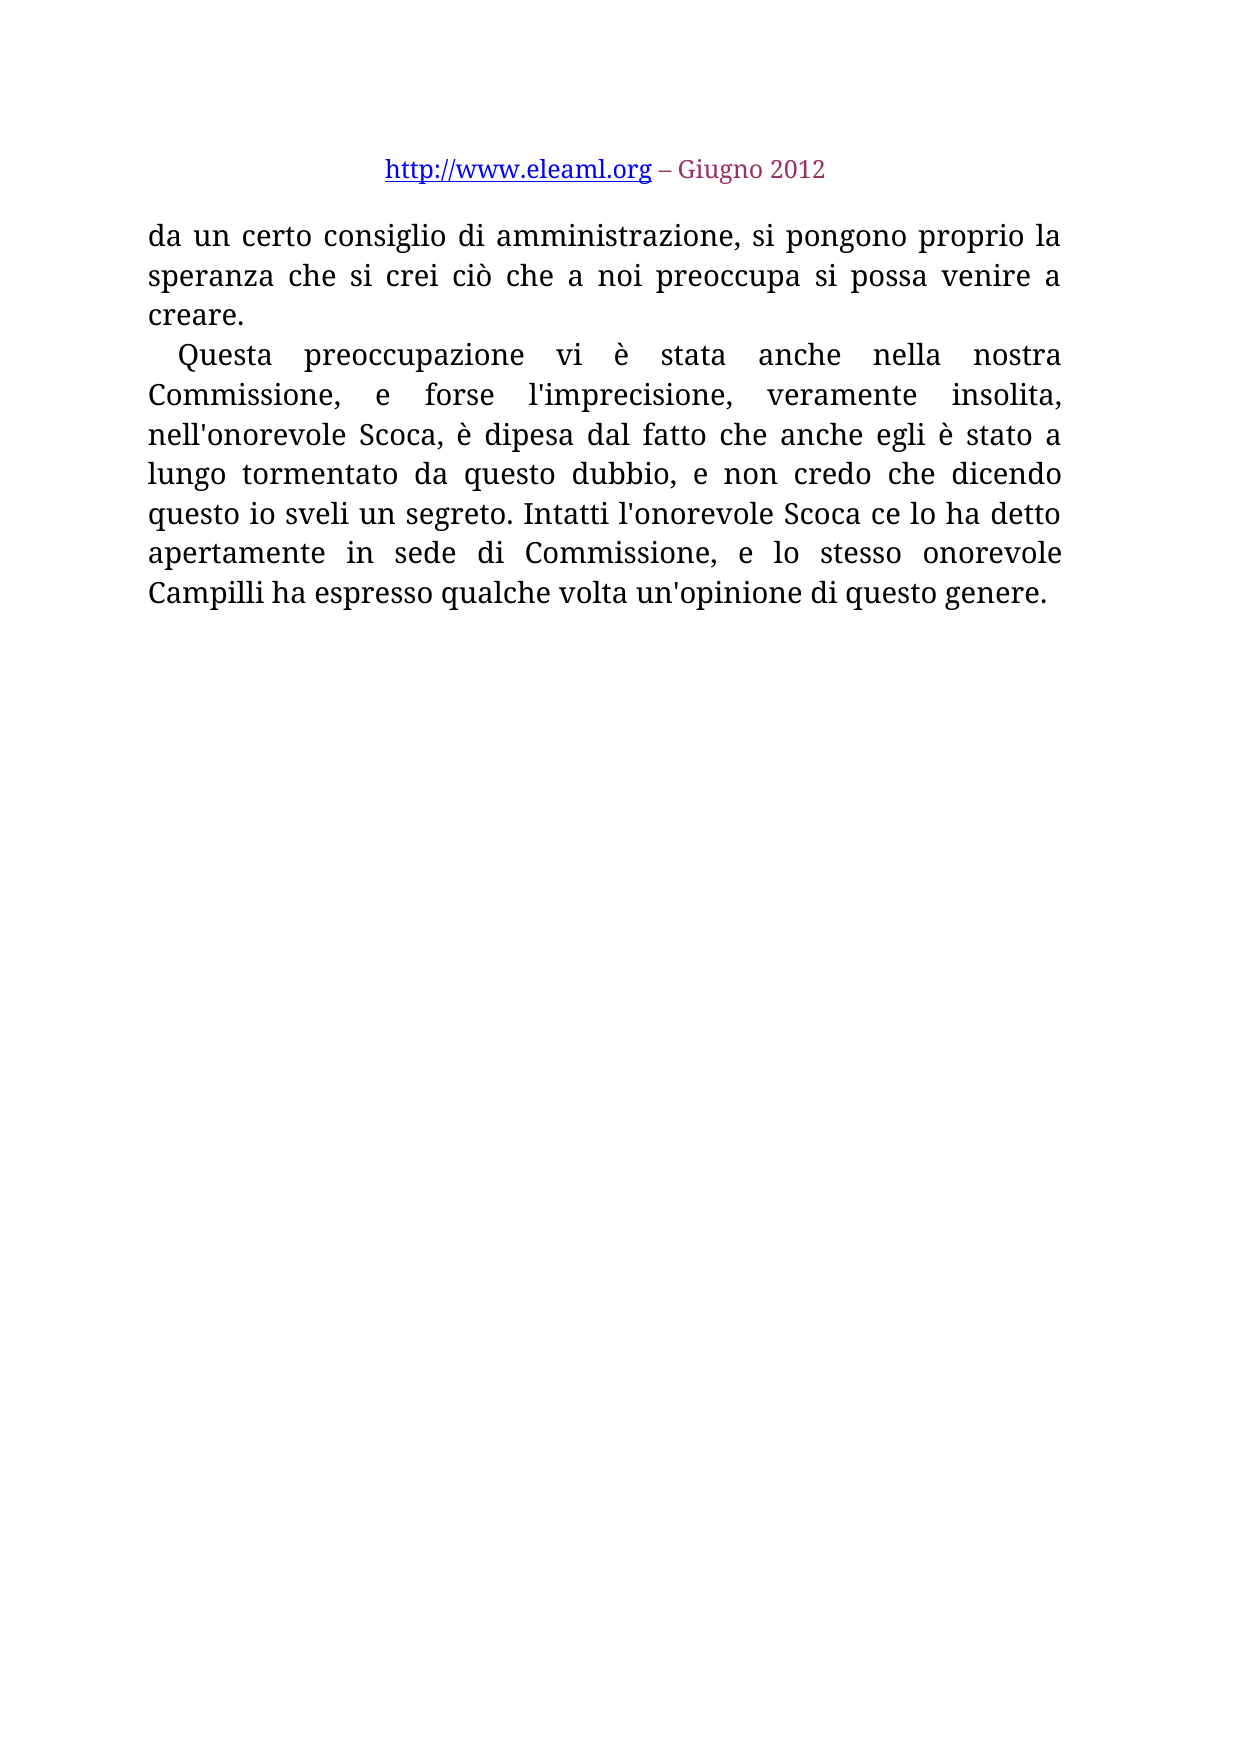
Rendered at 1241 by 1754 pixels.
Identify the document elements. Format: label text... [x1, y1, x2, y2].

text da un certo consiglio di amministrazione, si pongono proprio la speranza che si crei ciò che a noi preoccupa si possa venire a creare. [148, 215, 1063, 334]
text Questa preoccupazione vi è stata anche nella nostra Commissione, e forse l'imprecisione, veramente insolita, nell'onorevole Scoca, è dipesa dal fatto che anche egli è stato a lungo tormentato da questo dubbio, e non credo che dicendo questo io sveli un segreto. Intatti l'onorevole Scoca ce lo ha detto apertamente in sede di Commissione, e lo stesso onorevole Campilli ha espresso qualche volta un'opinione di questo genere. [148, 334, 1063, 612]
